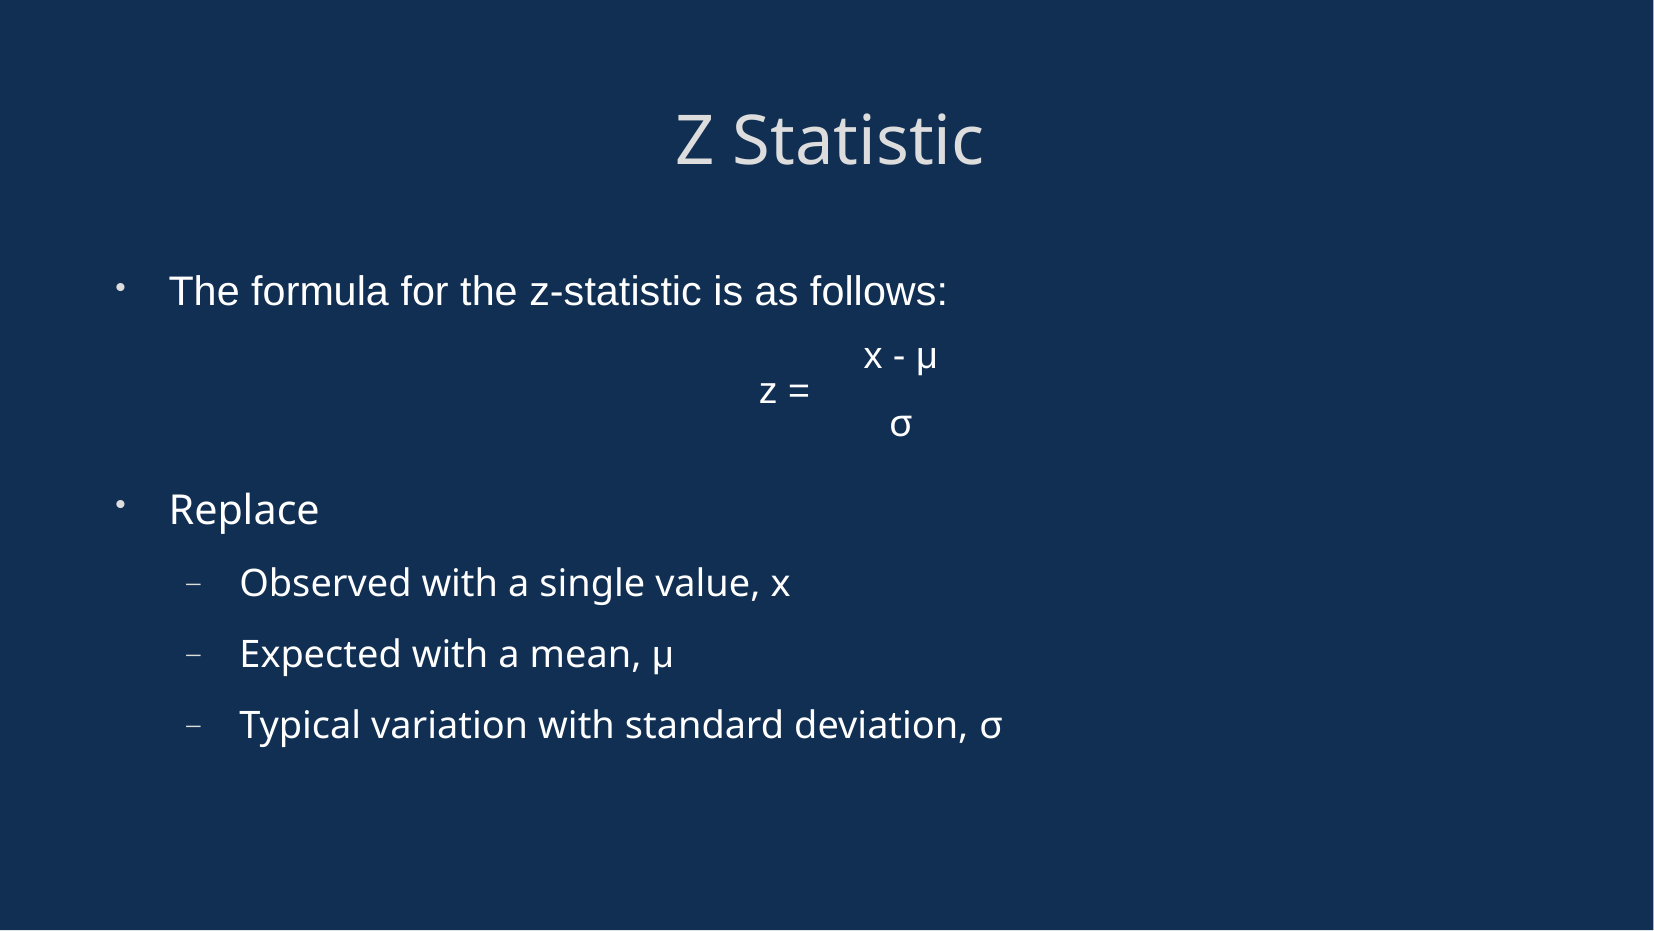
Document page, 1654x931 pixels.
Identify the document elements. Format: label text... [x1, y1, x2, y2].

list The formula for the z-statistic is as follows: x - μ σ Replace Observed with a single value, x Expected with a mean, μ Typical variation with standard deviation, σ [97, 268, 1563, 806]
title Z Statistic [97, 56, 1563, 220]
text_box z = [744, 362, 826, 420]
